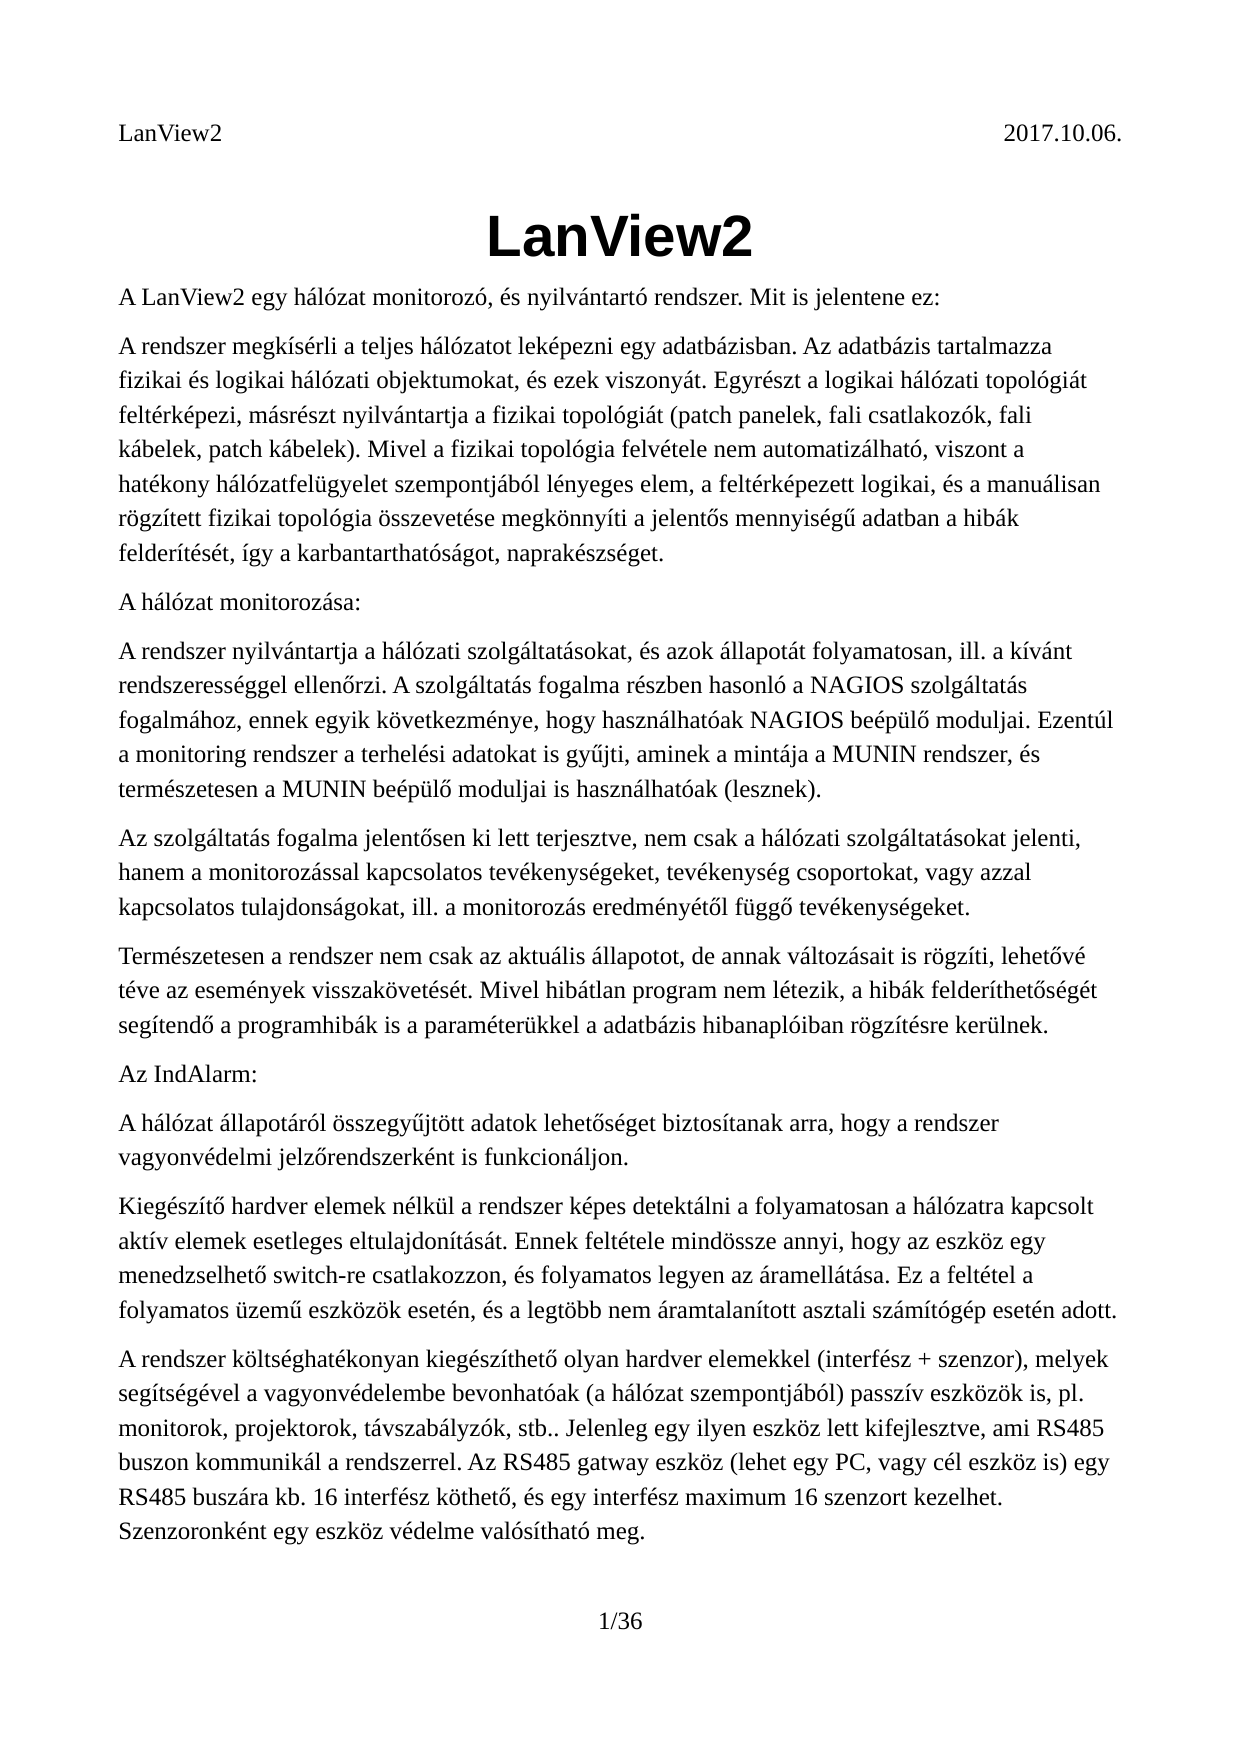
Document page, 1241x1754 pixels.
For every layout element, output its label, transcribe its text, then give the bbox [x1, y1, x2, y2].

text A hálózat állapotáról összegyűjtött adatok lehetőséget biztosítanak arra, hogy a rendszer vagyonvédelmi jelzőrendszerként is funkcionáljon. [118, 1108, 1122, 1171]
text A hálózat monitorozása: [118, 587, 1122, 615]
text Kiegészítő hardver elemek nélkül a rendszer képes detektálni a folyamatosan a hálózatra kapcsolt aktív elemek esetleges eltulajdonítását. Ennek feltétele mindössze annyi, hogy az eszköz egy menedzselhető switch-re csatlakozzon, és folyamatos legyen az áramellátása. Ez a feltétel a folyamatos üzemű eszközök esetén, és a legtöbb nem áramtalanított asztali számítógép esetén adott. [118, 1191, 1122, 1323]
text Az szolgáltatás fogalma jelentősen ki lett terjesztve, nem csak a hálózati szolgáltatásokat jelenti, hanem a monitorozással kapcsolatos tevékenységeket, tevékenység csoportokat, vagy azzal kapcsolatos tulajdonságokat, ill. a monitorozás eredményétől függő tevékenységeket. [118, 823, 1122, 920]
text A LanView2 egy hálózat monitorozó, és nyilvántartó rendszer. Mit is jelentene ez: [118, 282, 1122, 310]
text A rendszer költséghatékonyan kiegészíthető olyan hardver elemekkel (interfész + szenzor), melyek segítségével a vagyonvédelembe bevonhatóak (a hálózat szempontjából) passzív eszközök is, pl. monitorok, projektorok, távszabályzók, stb.. Jelenleg egy ilyen eszköz lett kifejlesztve, ami RS485 buszon kommunikál a rendszerrel. Az RS485 gatway eszköz (lehet egy PC, vagy cél eszköz is) egy RS485 buszára kb. 16 interfész köthető, és egy interfész maximum 16 szenzort kezelhet. Szenzoronként egy eszköz védelme valósítható meg. [118, 1344, 1122, 1545]
text Az IndAlarm: [118, 1059, 1122, 1087]
title LanView2 [118, 202, 1122, 269]
text Természetesen a rendszer nem csak az aktuális állapotot, de annak változásait is rögzíti, lehetővé téve az események visszakövetését. Mivel hibátlan program nem létezik, a hibák felderíthetőségét segítendő a programhibák is a paraméterükkel a adatbázis hibanaplóiban rögzítésre kerülnek. [118, 941, 1122, 1038]
text A rendszer megkísérli a teljes hálózatot leképezni egy adatbázisban. Az adatbázis tartalmazza fizikai és logikai hálózati objektumokat, és ezek viszonyát. Egyrészt a logikai hálózati topológiát feltérképezi, másrészt nyilvántartja a fizikai topológiát (patch panelek, fali csatlakozók, fali kábelek, patch kábelek). Mivel a fizikai topológia felvétele nem automatizálható, viszont a hatékony hálózatfelügyelet szempontjából lényeges elem, a feltérképezett logikai, és a manuálisan rögzített fizikai topológia összevetése megkönnyíti a jelentős mennyiségű adatban a hibák felderítését, így a karbantarthatóságot, naprakészséget. [118, 331, 1122, 566]
text A rendszer nyilvántartja a hálózati szolgáltatásokat, és azok állapotát folyamatosan, ill. a kívánt rendszerességgel ellenőrzi. A szolgáltatás fogalma részben hasonló a NAGIOS szolgáltatás fogalmához, ennek egyik következménye, hogy használhatóak NAGIOS beépülő moduljai. Ezentúl a monitoring rendszer a terhelési adatokat is gyűjti, aminek a mintája a MUNIN rendszer, és természetesen a MUNIN beépülő moduljai is használhatóak (lesznek). [118, 636, 1122, 802]
